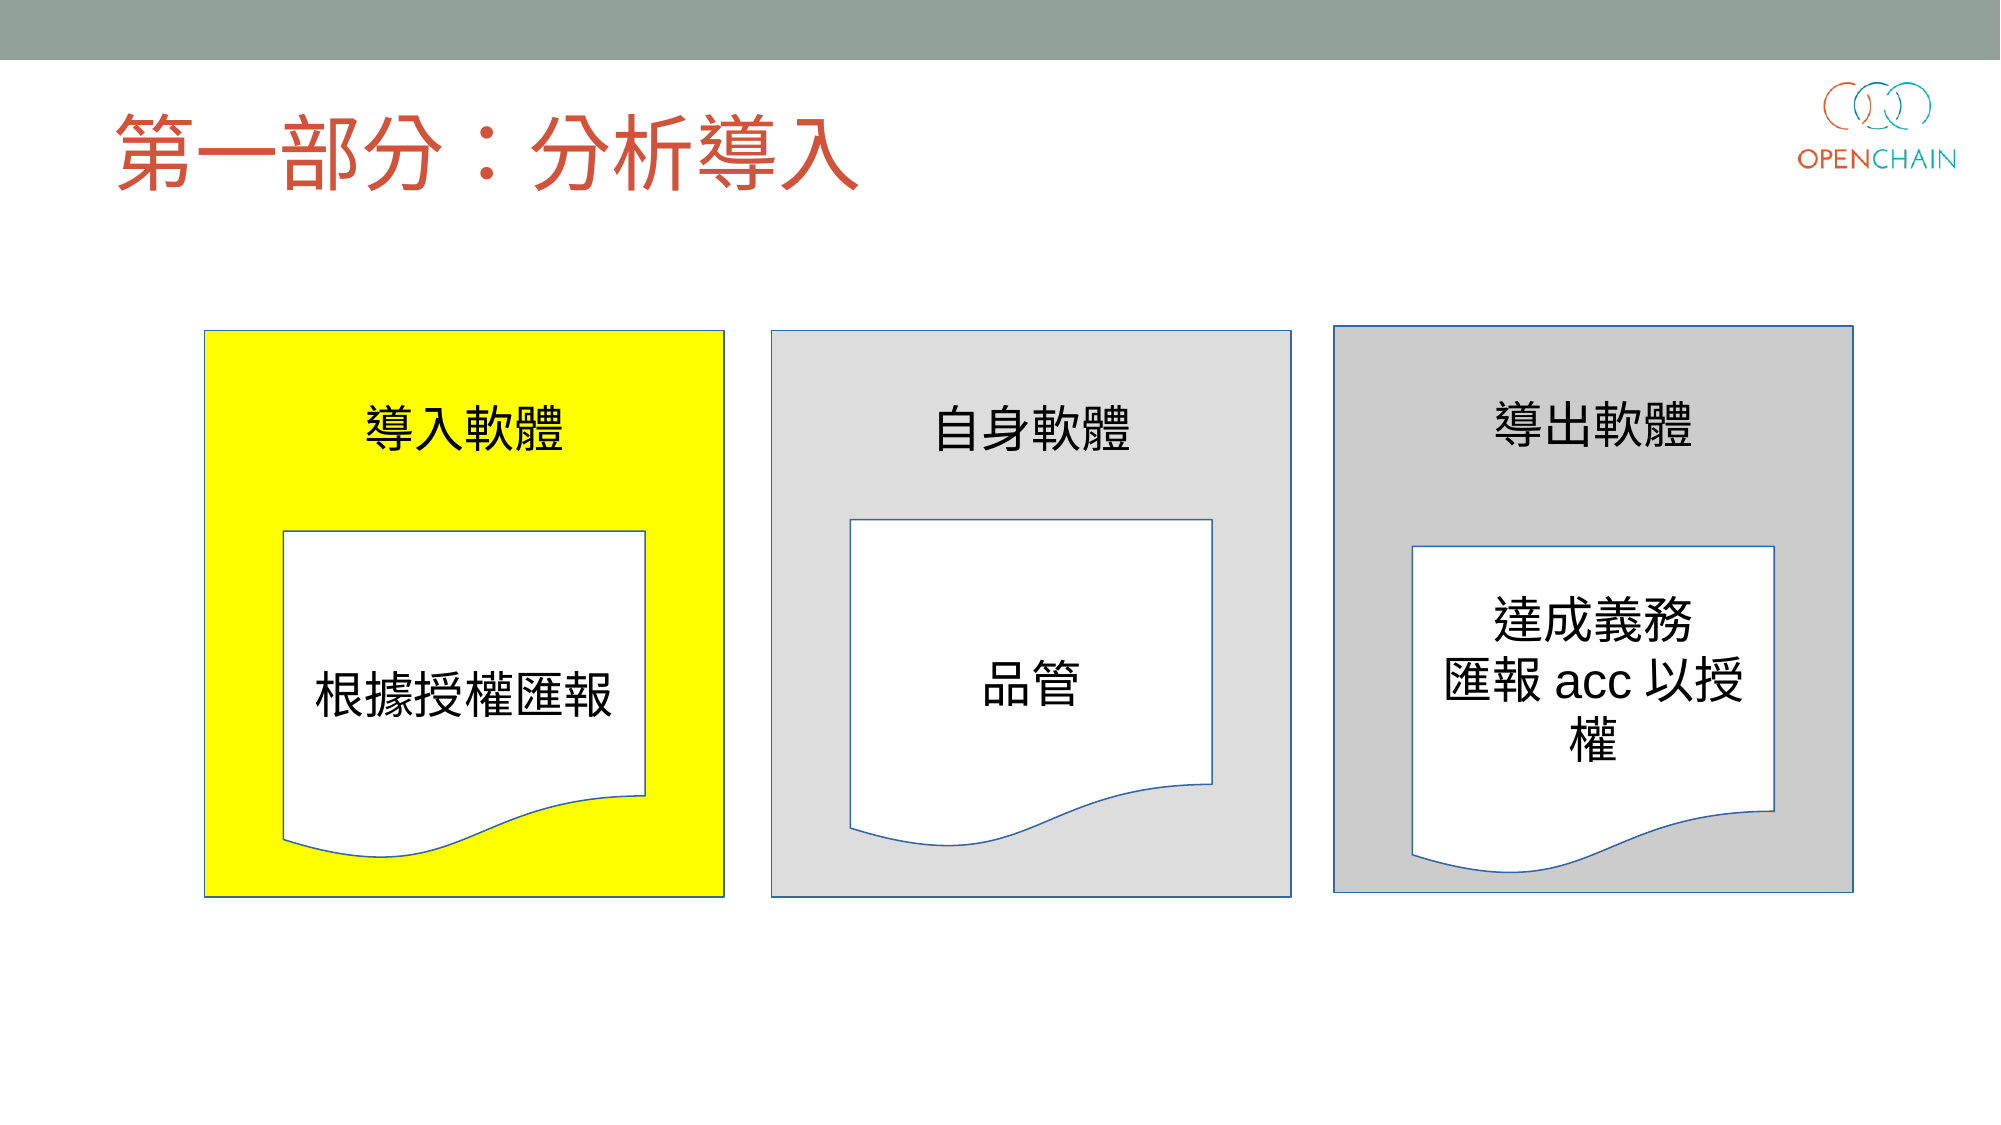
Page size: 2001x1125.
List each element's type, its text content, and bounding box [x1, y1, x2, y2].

text_box 導出軟體 [1334, 326, 1853, 892]
text_box 達成義務 匯報acc以授權 [1412, 546, 1775, 873]
text_box 第一部分：分析導入 [113, 29, 1912, 202]
text_box 導入軟體 [205, 331, 724, 897]
text_box 自身軟體 [772, 331, 1291, 897]
text_box 品管 [850, 519, 1213, 846]
text_box 根據授權匯報 [283, 531, 646, 858]
